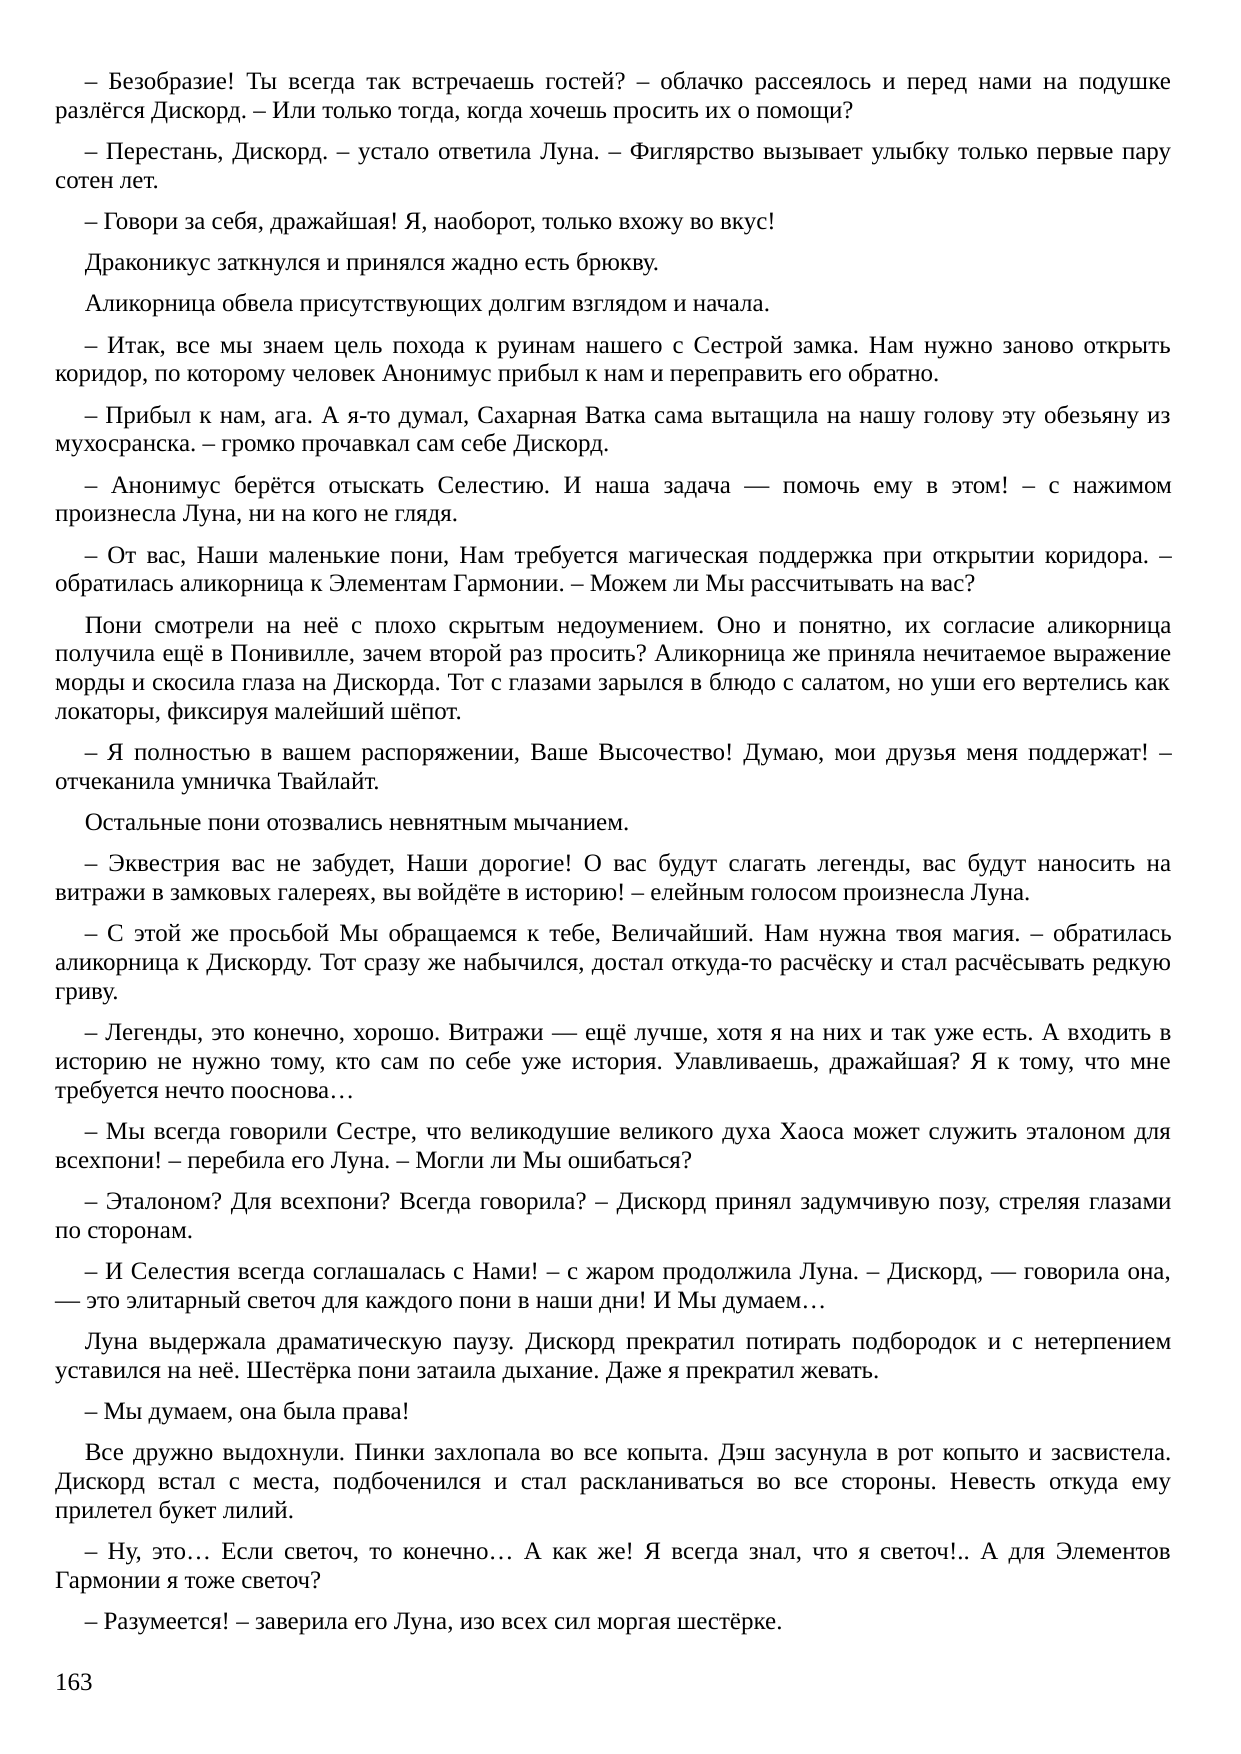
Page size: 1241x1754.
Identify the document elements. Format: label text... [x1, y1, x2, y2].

text – Прибыл к нам, ага. А я-то думал, Сахарная Ватка сама вытащила на нашу голову эту обезьяну из мухосранска. – громко прочавкал сам себе Дискорд. [55, 400, 1173, 457]
text – Эталоном? Для всехпони? Всегда говорила? – Дискорд принял задумчивую позу, стреляя глазами по сторонам. [55, 1186, 1173, 1243]
text Остальные пони отозвались невнятным мычанием. [55, 807, 1173, 836]
text Драконикус заткнулся и принялся жадно есть брюкву. [55, 247, 1173, 276]
text – Мы всегда говорили Сестре, что великодушие великого духа Хаоса может служить эталоном для всехпони! – перебила его Луна. – Могли ли Мы ошибаться? [55, 1116, 1173, 1173]
text – Я полностью в вашем распоряжении, Ваше Высочество! Думаю, мои друзья меня поддержат! – отчеканила умничка Твайлайт. [55, 737, 1173, 795]
text – Мы думаем, она была права! [55, 1396, 1173, 1425]
text – С этой же просьбой Мы обращаемся к тебе, Величайший. Нам нужна твоя магия. – обратилась аликорница к Дискорду. Тот сразу же набычился, достал откуда-то расчёску и стал расчёсывать редкую гриву. [55, 918, 1173, 1005]
text Все дружно выдохнули. Пинки захлопала во все копыта. Дэш засунула в рот копыто и засвистела. Дискорд встал с места, подбоченился и стал раскланиваться во все стороны. Невесть откуда ему прилетел букет лилий. [55, 1437, 1173, 1523]
text – Ну, это… Если светоч, то конечно… А как же! Я всегда знал, что я светоч!.. А для Элементов Гармонии я тоже светоч? [55, 1536, 1173, 1593]
text – И Селестия всегда соглашалась с Нами! – с жаром продолжила Луна. – Дискорд, — говорила она, — это элитарный светоч для каждого пони в наши дни! И Мы думаем… [55, 1256, 1173, 1313]
text Луна выдержала драматическую паузу. Дискорд прекратил потирать подбородок и с нетерпением уставился на неё. Шестёрка пони затаила дыхание. Даже я прекратил жевать. [55, 1326, 1173, 1383]
text – Говори за себя, дражайшая! Я, наоборот, только вхожу во вкус! [55, 206, 1173, 235]
text – Безобразие! Ты всегда так встречаешь гостей? – облачко рассеялось и перед нами на подушке разлёгся Дискорд. – Или только тогда, когда хочешь просить их о помощи? [55, 66, 1173, 123]
text – Анонимус берётся отыскать Селестию. И наша задача — помочь ему в этом! – с нажимом произнесла Луна, ни на кого не глядя. [55, 470, 1173, 527]
text Пони смотрели на неё с плохо скрытым недоумением. Оно и понятно, их согласие аликорница получила ещё в Понивилле, зачем второй раз просить? Аликорница же приняла нечитаемое выражение морды и скосила глаза на Дискорда. Тот с глазами зарылся в блюдо с салатом, но уши его вертелись как локаторы, фиксируя малейший шёпот. [55, 610, 1173, 725]
text – Эквестрия вас не забудет, Наши дорогие! О вас будут слагать легенды, вас будут наносить на витражи в замковых галереях, вы войдёте в историю! – елейным голосом произнесла Луна. [55, 848, 1173, 906]
text – Перестань, Дискорд. – устало ответила Луна. – Фиглярство вызывает улыбку только первые пару сотен лет. [55, 136, 1173, 193]
text Аликорница обвела присутствующих долгим взглядом и начала. [55, 288, 1173, 317]
text – Легенды, это конечно, хорошо. Витражи — ещё лучше, хотя я на них и так уже есть. А входить в историю не нужно тому, кто сам по себе уже история. Улавливаешь, дражайшая? Я к тому, что мне требуется нечто пооснова… [55, 1017, 1173, 1103]
text – От вас, Наши маленькие пони, Нам требуется магическая поддержка при открытии коридора. – обратилась аликорница к Элементам Гармонии. – Можем ли Мы рассчитывать на вас? [55, 540, 1173, 597]
text – Итак, все мы знаем цель похода к руинам нашего с Сестрой замка. Нам нужно заново открыть коридор, по которому человек Анонимус прибыл к нам и переправить его обратно. [55, 330, 1173, 387]
text – Разумеется! – заверила его Луна, изо всех сил моргая шестёрке. [55, 1606, 1173, 1635]
